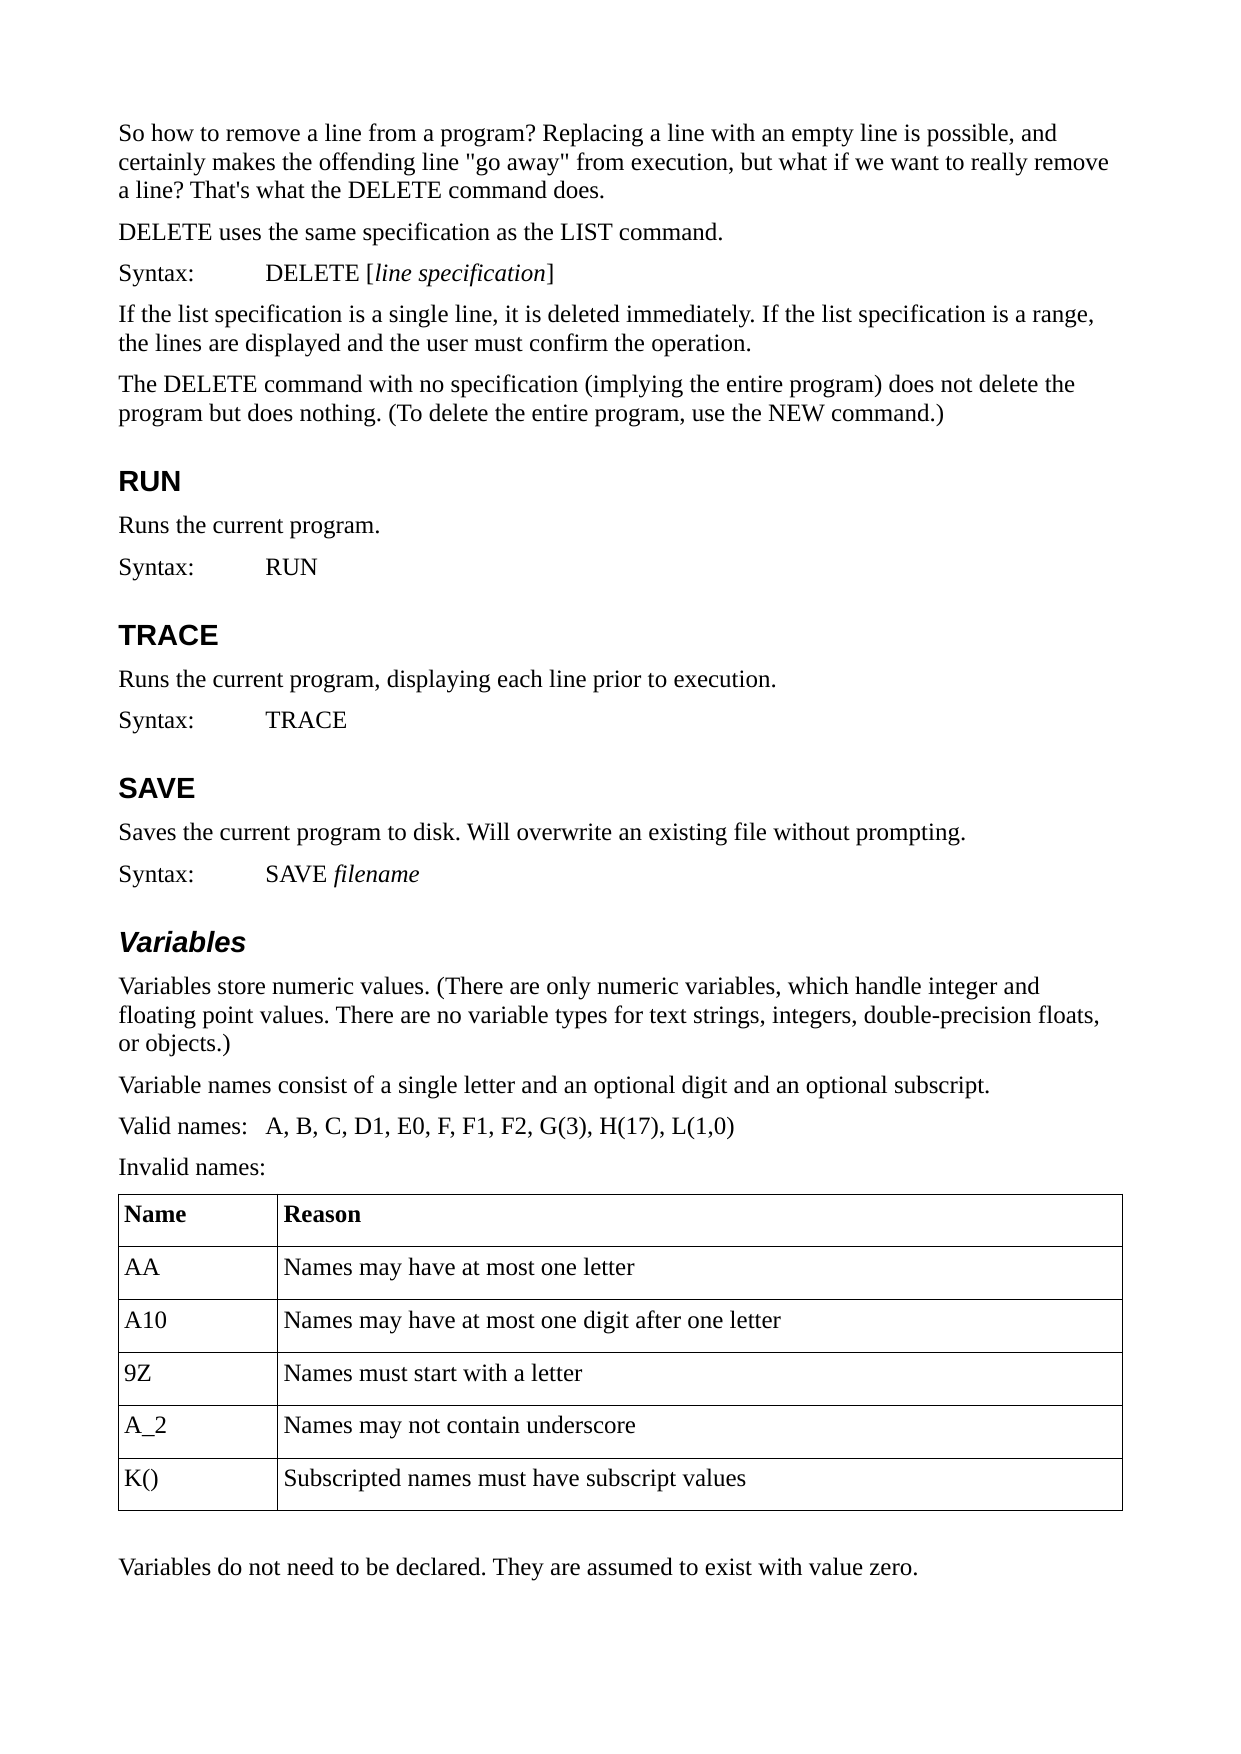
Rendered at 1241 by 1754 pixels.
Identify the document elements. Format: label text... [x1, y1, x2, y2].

text Syntax: SAVE filename [118, 859, 1122, 887]
subtitle SAVE [118, 771, 1122, 805]
table_header Reason [278, 1195, 1122, 1246]
text Variable names consist of a single letter and an optional digit and an optional subscript. [118, 1070, 1122, 1098]
table_cell Subscripted names must have subscript values [278, 1459, 1122, 1510]
text Variables store numeric values. (There are only numeric variables, which handle integer and floating point values. There are no variable types for text strings, integers, double-precision floats, or objects.) [118, 971, 1122, 1057]
text Syntax: TRACE [118, 705, 1122, 734]
table_cell 9Z [119, 1353, 277, 1405]
table_cell Names may have at most one letter [278, 1247, 1122, 1299]
table_cell AA [119, 1247, 277, 1299]
table_cell K() [119, 1459, 277, 1510]
text If the list specification is a single line, it is deleted immediately. If the list specification is a range, the lines are displayed and the user must confirm the operation. [118, 299, 1122, 357]
text Runs the current program, displaying each line prior to execution. [118, 664, 1122, 693]
subtitle Variables [118, 925, 1122, 958]
text Saves the current program to disk. Will overwrite an existing file without prompting. [118, 817, 1122, 846]
text Variables do not need to be declared. They are assumed to exist with value zero. [118, 1552, 1122, 1581]
subtitle RUN [118, 464, 1122, 498]
text Syntax: DELETE [line specification] [118, 258, 1122, 287]
subtitle TRACE [118, 618, 1122, 651]
table_cell A10 [119, 1300, 277, 1352]
text Syntax: RUN [118, 552, 1122, 580]
table_cell A_2 [119, 1406, 277, 1458]
table_cell Names may not contain underscore [278, 1406, 1122, 1458]
text So how to remove a line from a program? Replacing a line with an empty line is possible, and certainly makes the offending line "go away" from execution, but what if we want to really remove a line? That's what the DELETE command does. [118, 118, 1122, 204]
table_cell Names may have at most one digit after one letter [278, 1300, 1122, 1352]
table_cell Names must start with a letter [278, 1353, 1122, 1405]
text DELETE uses the same specification as the LIST command. [118, 217, 1122, 246]
text Runs the current program. [118, 510, 1122, 539]
text The DELETE command with no specification (implying the entire program) does not delete the program but does nothing. (To delete the entire program, use the NEW command.) [118, 369, 1122, 427]
table_header Name [119, 1195, 277, 1246]
text Valid names: A, B, C, D1, E0, F, F1, F2, G(3), H(17), L(1,0) [118, 1111, 1122, 1140]
text Invalid names: [118, 1152, 1122, 1181]
